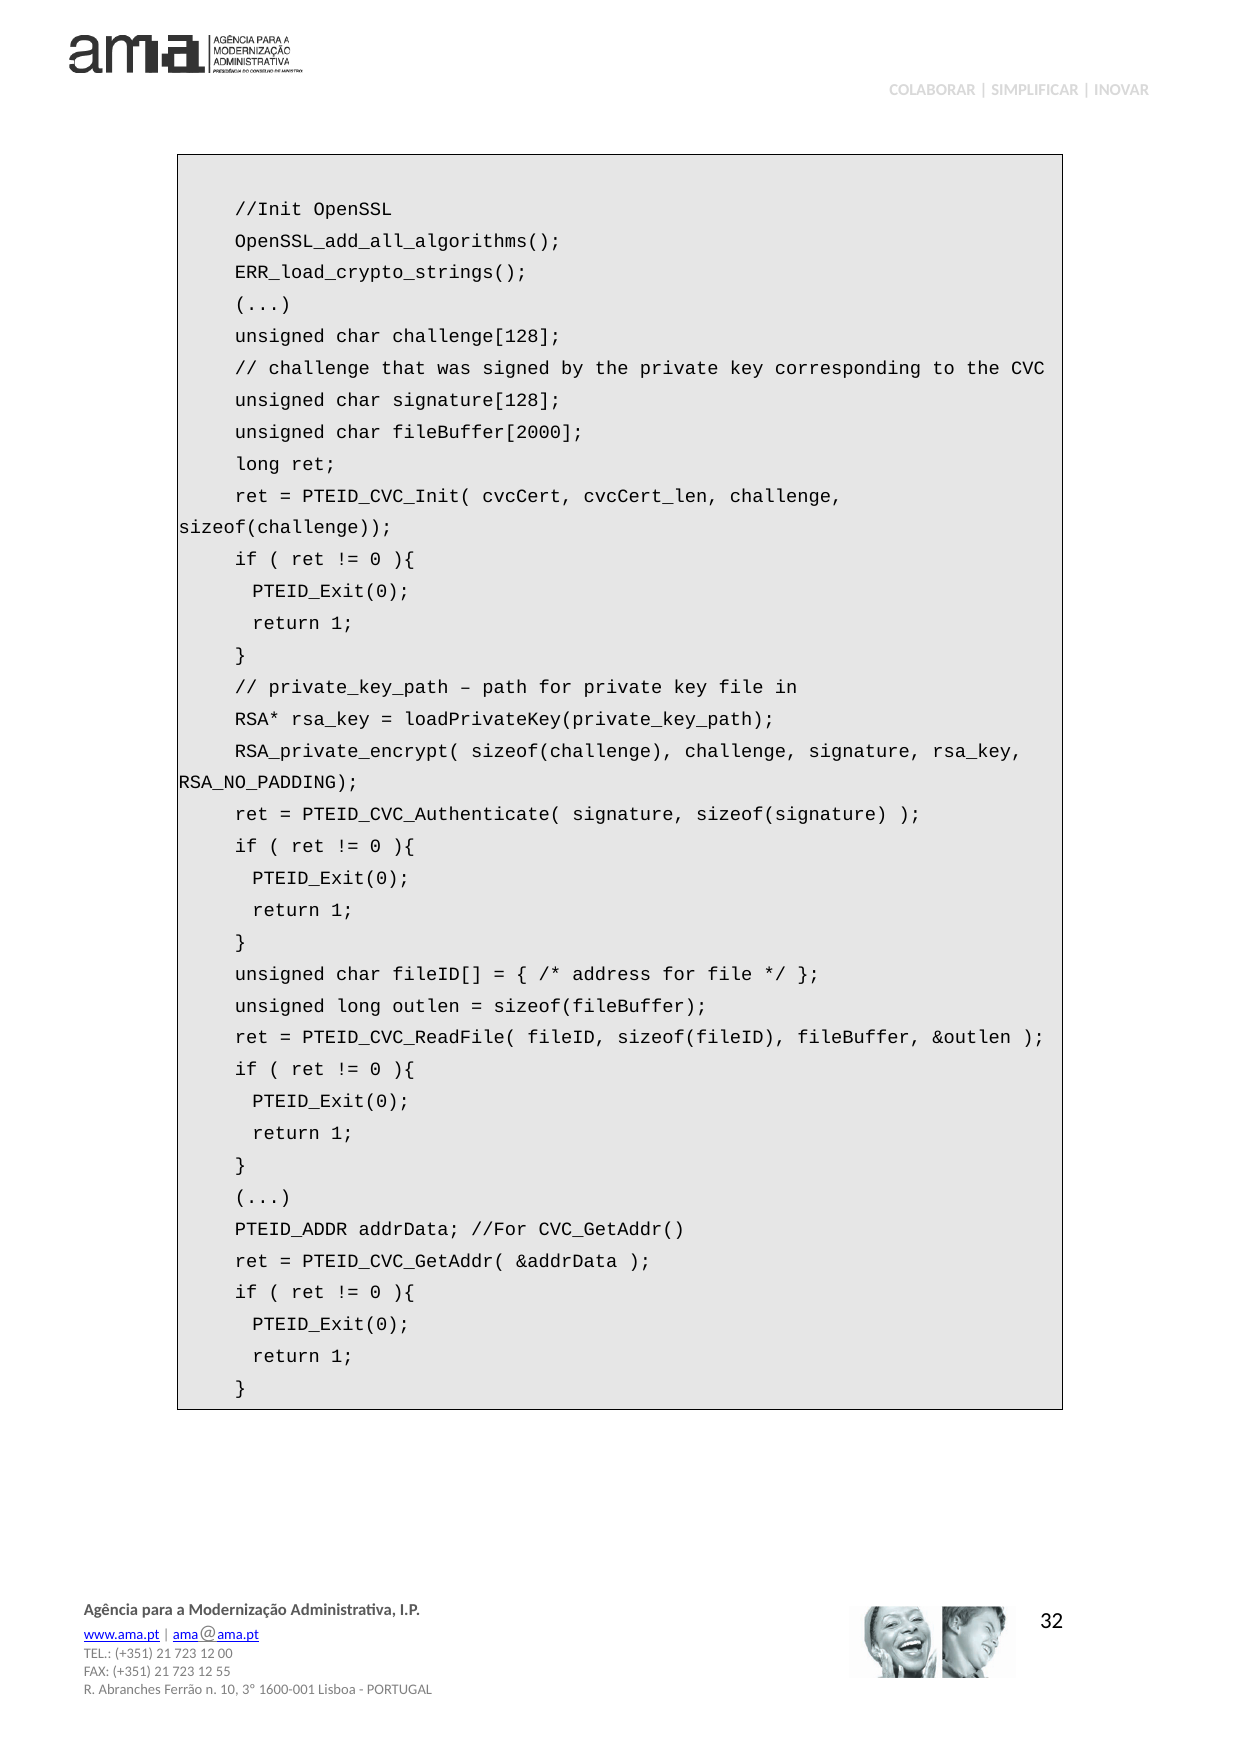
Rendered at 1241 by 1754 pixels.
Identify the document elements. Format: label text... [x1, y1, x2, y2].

text ERR_load_crypto_strings(); [178, 263, 1062, 284]
text return 1; [178, 1124, 1062, 1145]
text unsigned char fileID[] = { /* address for file */ }; [178, 964, 1062, 986]
text unsigned char signature[128]; [178, 391, 1062, 412]
text if ( ret != 0 ){ [178, 1060, 1062, 1081]
text if ( ret != 0 ){ [178, 550, 1062, 571]
picture [849, 1606, 1017, 1678]
text } [178, 1156, 1062, 1177]
text // challenge that was signed by the private key corresponding to the CVC [178, 359, 1062, 380]
text ret = PTEID_CVC_GetAddr( &addrData ); [178, 1251, 1062, 1273]
text if ( ret != 0 ){ [178, 837, 1062, 858]
text PTEID_Exit(0); [178, 1315, 1062, 1336]
text } [178, 646, 1062, 667]
text long ret; [178, 454, 1062, 476]
text RSA* rsa_key = loadPrivateKey(private_key_path); [178, 709, 1062, 731]
text return 1; [178, 901, 1062, 922]
text //Init OpenSSL [178, 199, 1062, 221]
text PTEID_Exit(0); [178, 869, 1062, 890]
text PTEID_ADDR addrData; //For CVC_GetAddr() [178, 1219, 1062, 1241]
text // private_key_path – path for private key file in [178, 678, 1062, 699]
text unsigned char fileBuffer[2000]; [178, 423, 1062, 444]
text PTEID_Exit(0); [178, 582, 1062, 603]
text (...) [178, 1188, 1062, 1209]
text return 1; [178, 1347, 1062, 1368]
picture [69, 35, 303, 73]
text RSA_private_encrypt( sizeof(challenge), challenge, signature, rsa_key, RSA_NO_PADDING); [178, 741, 1062, 794]
text (...) [178, 295, 1062, 316]
text unsigned char challenge[128]; [178, 327, 1062, 348]
text unsigned long outlen = sizeof(fileBuffer); [178, 996, 1062, 1018]
text } [178, 1379, 1062, 1400]
text PTEID_Exit(0); [178, 1092, 1062, 1113]
text } [178, 933, 1062, 954]
text ret = PTEID_CVC_Authenticate( signature, sizeof(signature) ); [178, 805, 1062, 826]
text OpenSSL_add_all_algorithms(); [178, 231, 1062, 253]
text if ( ret != 0 ){ [178, 1283, 1062, 1304]
text return 1; [178, 614, 1062, 635]
text ret = PTEID_CVC_Init( cvcCert, cvcCert_len, challenge, sizeof(challenge)); [178, 486, 1062, 539]
text ret = PTEID_CVC_ReadFile( fileID, sizeof(fileID), fileBuffer, &outlen ); [178, 1028, 1062, 1049]
